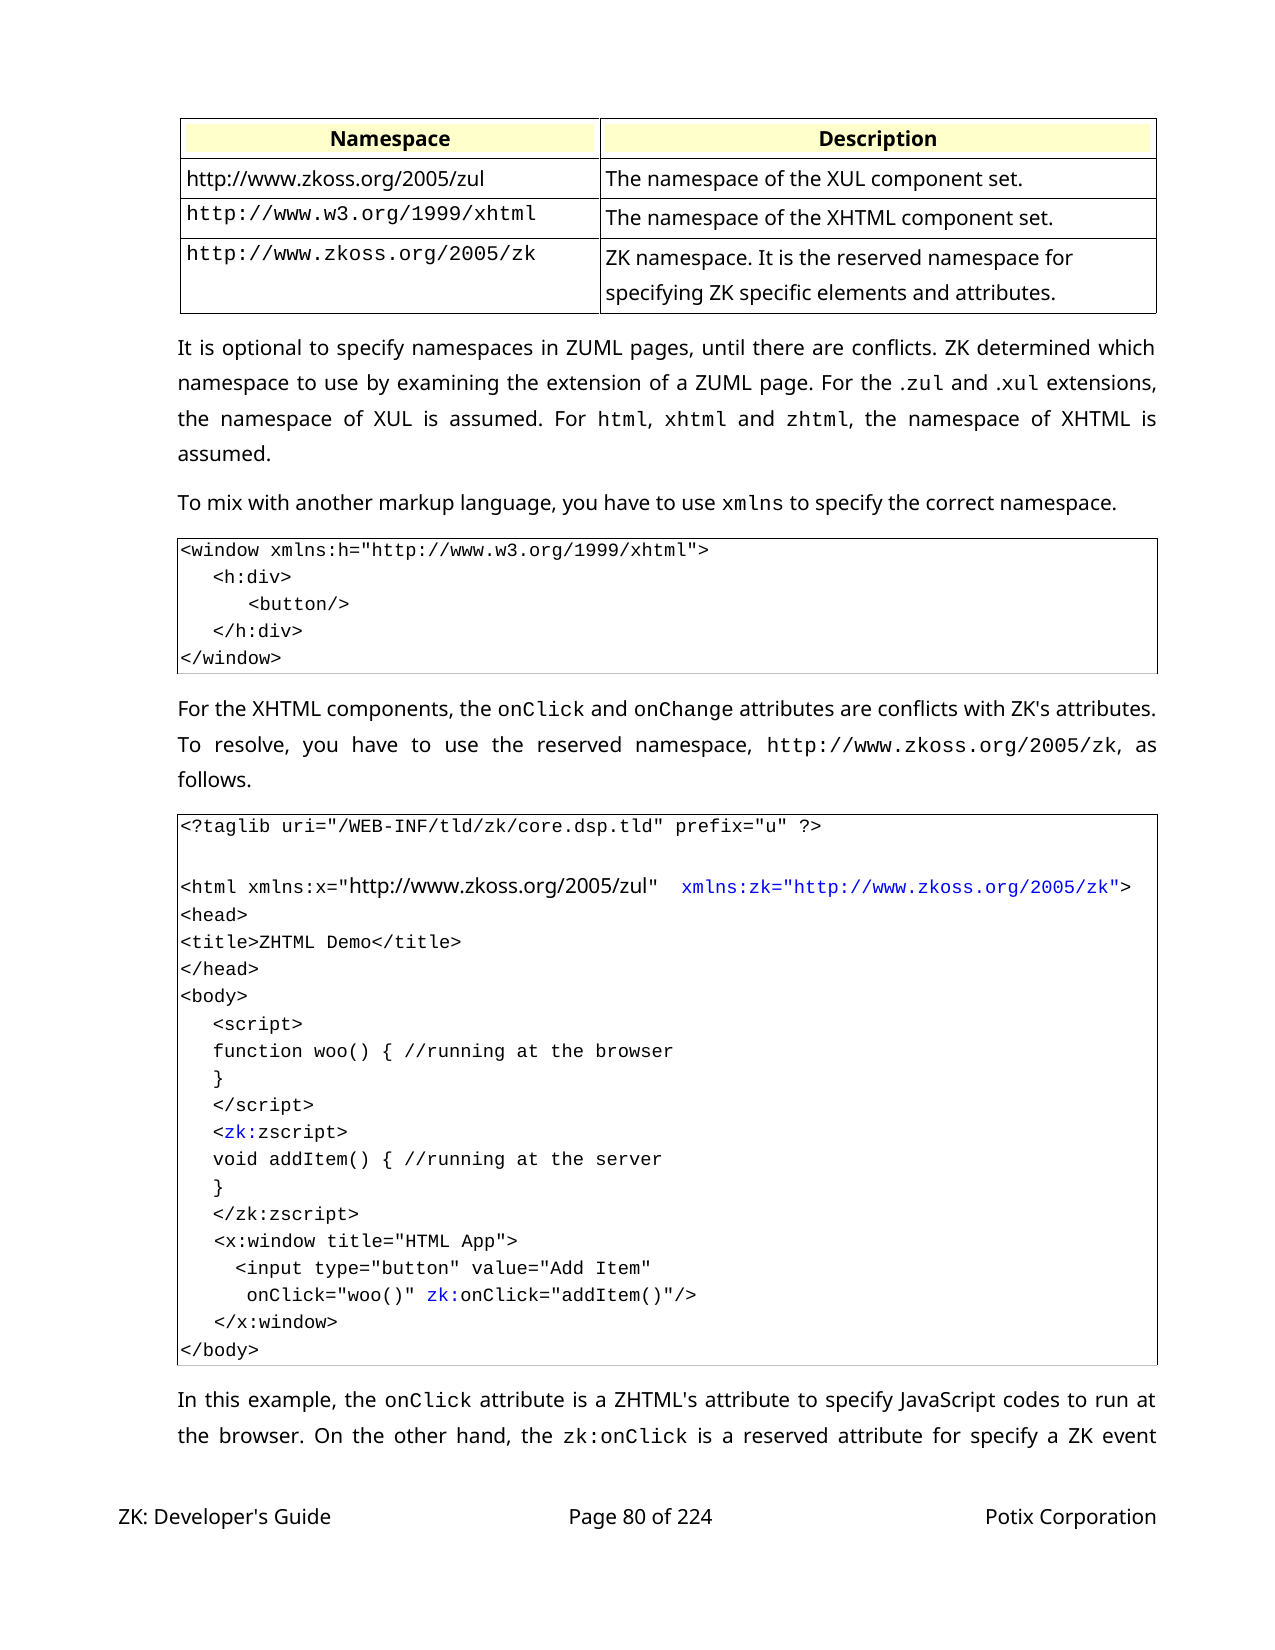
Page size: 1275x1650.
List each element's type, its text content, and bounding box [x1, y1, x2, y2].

text To mix with another markup language, you have to use xmlns to specify the correct namespace. [177, 488, 1157, 517]
text <title>ZHTML Demo</title> [178, 930, 1157, 954]
text <button/> [178, 592, 1157, 616]
table_cell The namespace of the XHTML component set. [601, 199, 1156, 238]
text <h:div> [178, 565, 1157, 589]
text <body> [178, 984, 1157, 1008]
table_cell http://www.zkoss.org/2005/zul [181, 159, 599, 198]
text For the XHTML components, the onClick and onChange attributes are conflicts with ZK's attributes. To resolve, you have to use the reserved namespace, http://www.zkoss.org/2005/zk, as follows. [177, 694, 1157, 793]
text </window> [178, 646, 1157, 673]
text <x:window title="HTML App"> [178, 1229, 1157, 1253]
text </body> [178, 1338, 1157, 1365]
text <head> [178, 903, 1157, 927]
text <input type="button" value="Add Item" [178, 1256, 1157, 1280]
text } [178, 1174, 1157, 1199]
text </zk:zscript> [178, 1202, 1157, 1226]
text <?taglib uri="/WEB-INF/tld/zk/core.dsp.tld" prefix="u" ?> [178, 815, 1157, 838]
text function woo() { //running at the browser [178, 1038, 1157, 1063]
text <html xmlns:x="http://www.zkoss.org/2005/zul" xmlns:zk="http://www.zkoss.org/2005/zk"> [178, 868, 1157, 900]
text </script> [178, 1093, 1157, 1117]
text <window xmlns:h="http://www.w3.org/1999/xhtml"> [178, 539, 1157, 562]
text </x:window> [178, 1310, 1157, 1335]
table_cell ZK namespace. It is the reserved namespace for specifying ZK specific elements and attributes. [601, 239, 1156, 313]
text onClick="woo()" zk:onClick="addItem()"/> [178, 1283, 1157, 1307]
table_cell http://www.zkoss.org/2005/zk [181, 239, 599, 313]
text In this example, the onClick attribute is a ZHTML's attribute to specify JavaScript codes to run at the browser. On the other hand, the zk:onClick is a reserved attribute for specify a ZK event [177, 1386, 1157, 1449]
table_header Description [601, 119, 1156, 158]
text </h:div> [178, 619, 1157, 643]
text void addItem() { //running at the server [178, 1147, 1157, 1172]
text </head> [178, 957, 1157, 981]
text It is optional to specify namespaces in ZUML pages, until there are conflicts. ZK determined which namespace to use by examining the extension of a ZUML page. For the .zul and .xul extensions, the namespace of XUL is assumed. For html, xhtml and zhtml, the namespace of XHTML is assumed. [177, 333, 1157, 468]
text <zk:zscript> [178, 1120, 1157, 1144]
table_cell http://www.w3.org/1999/xhtml [181, 199, 599, 238]
table_header Namespace [181, 119, 599, 158]
text <script> [178, 1011, 1157, 1036]
text } [178, 1066, 1157, 1090]
table_cell The namespace of the XUL component set. [601, 159, 1156, 198]
